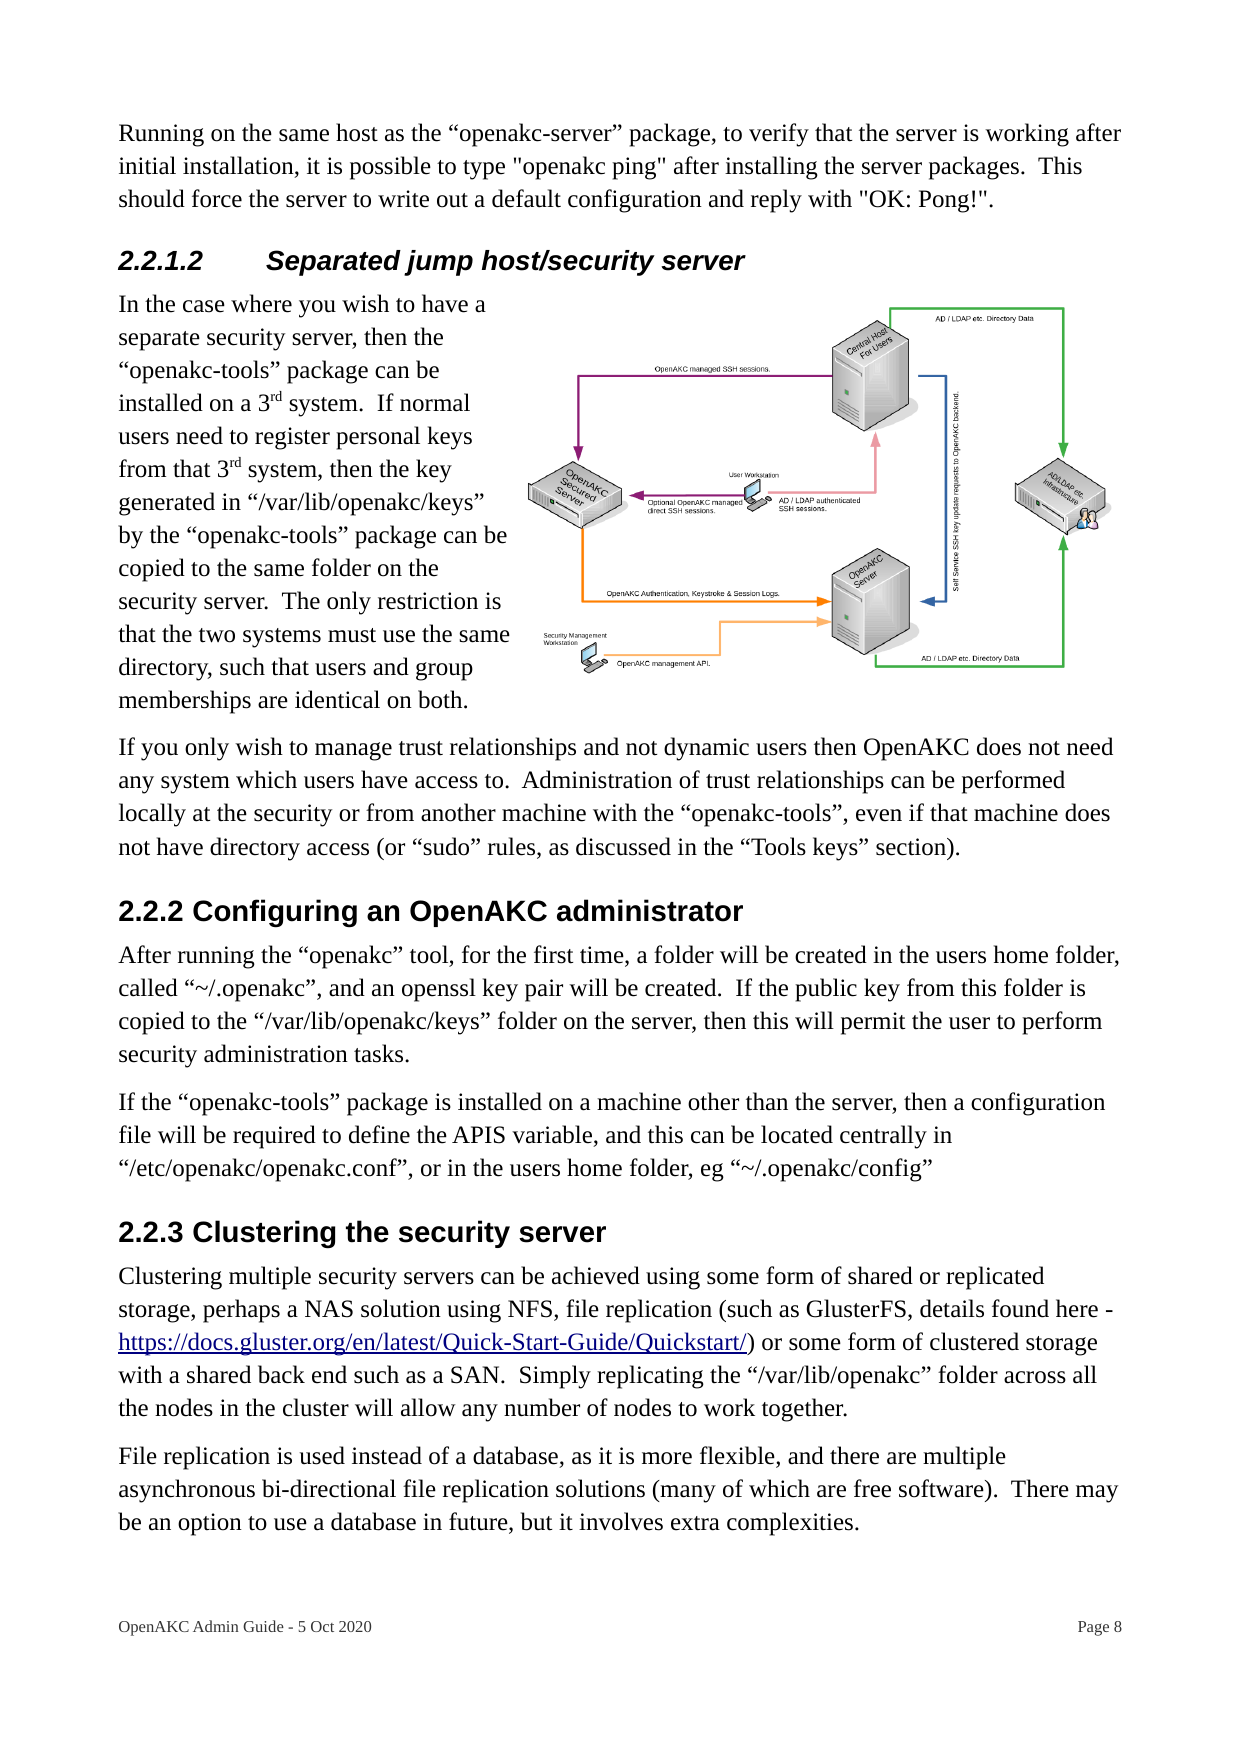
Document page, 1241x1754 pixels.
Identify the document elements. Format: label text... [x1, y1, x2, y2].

text After running the “openakc” tool, for the first time, a folder will be created in the users home folder, called “~/.openakc”, and an openssl key pair will be created. If the public key from this folder is copied to the “/var/lib/openakc/keys” folder on the server, then this will permit the user to perform security administration tasks. [118, 940, 1122, 1068]
text Clustering multiple security servers can be achieved using some form of shared or replicated storage, perhaps a NAS solution using NFS, file replication (such as GlusterFS, details found here - https://docs.gluster.org/en/latest/Quick-Start-Guide/Quickstart/) or some form of clustered storage with a shared back end such as a SAN. Simply replicating the “/var/lib/openakc” folder across all the nodes in the cluster will allow any number of nodes to work together. [118, 1261, 1122, 1422]
picture [512, 295, 1121, 697]
text If the “openakc-tools” package is installed on a machine other than the server, then a configuration file will be required to define the APIS variable, and this can be located centrally in “/etc/openakc/openakc.conf”, or in the users home folder, eg “~/.openakc/config” [118, 1087, 1122, 1181]
subtitle 2.2.1.2 Separated jump host/security server [118, 244, 1122, 276]
text If you only wish to manage trust relationships and not dynamic users then OpenAKC does not need any system which users have access to. Administration of trust relationships can be performed locally at the security or from another machine with the “openakc-tools”, even if that machine does not have directory access (or “sudo” rules, as discussed in the “Tools keys” section). [118, 732, 1122, 860]
text File replication is used instead of a database, as it is more flexible, and there are multiple asynchronous bi-directional file replication solutions (many of which are free software). There may be an option to use a database in future, but it involves extra complexities. [118, 1441, 1122, 1536]
subtitle 2.2.3 Clustering the security server [118, 1215, 1122, 1249]
subtitle 2.2.2 Configuring an OpenAKC administrator [118, 894, 1122, 927]
text In the case where you wish to have a separate security server, then the “openakc-tools” package can be installed on a 3rd system. If normal users need to register personal keys from that 3rd system, then the key generated in “/var/lib/openakc/keys” by the “openakc-tools” package can be copied to the same folder on the security server. The only restriction is that the two systems must use the same directory, such that users and group memberships are identical on both. [118, 289, 1122, 714]
text Running on the same host as the “openakc-server” package, to verify that the server is working after initial installation, it is possible to type "openakc ping" after installing the server packages. This should force the server to write out a default configuration and reply with "OK: Pong!". [118, 118, 1122, 213]
